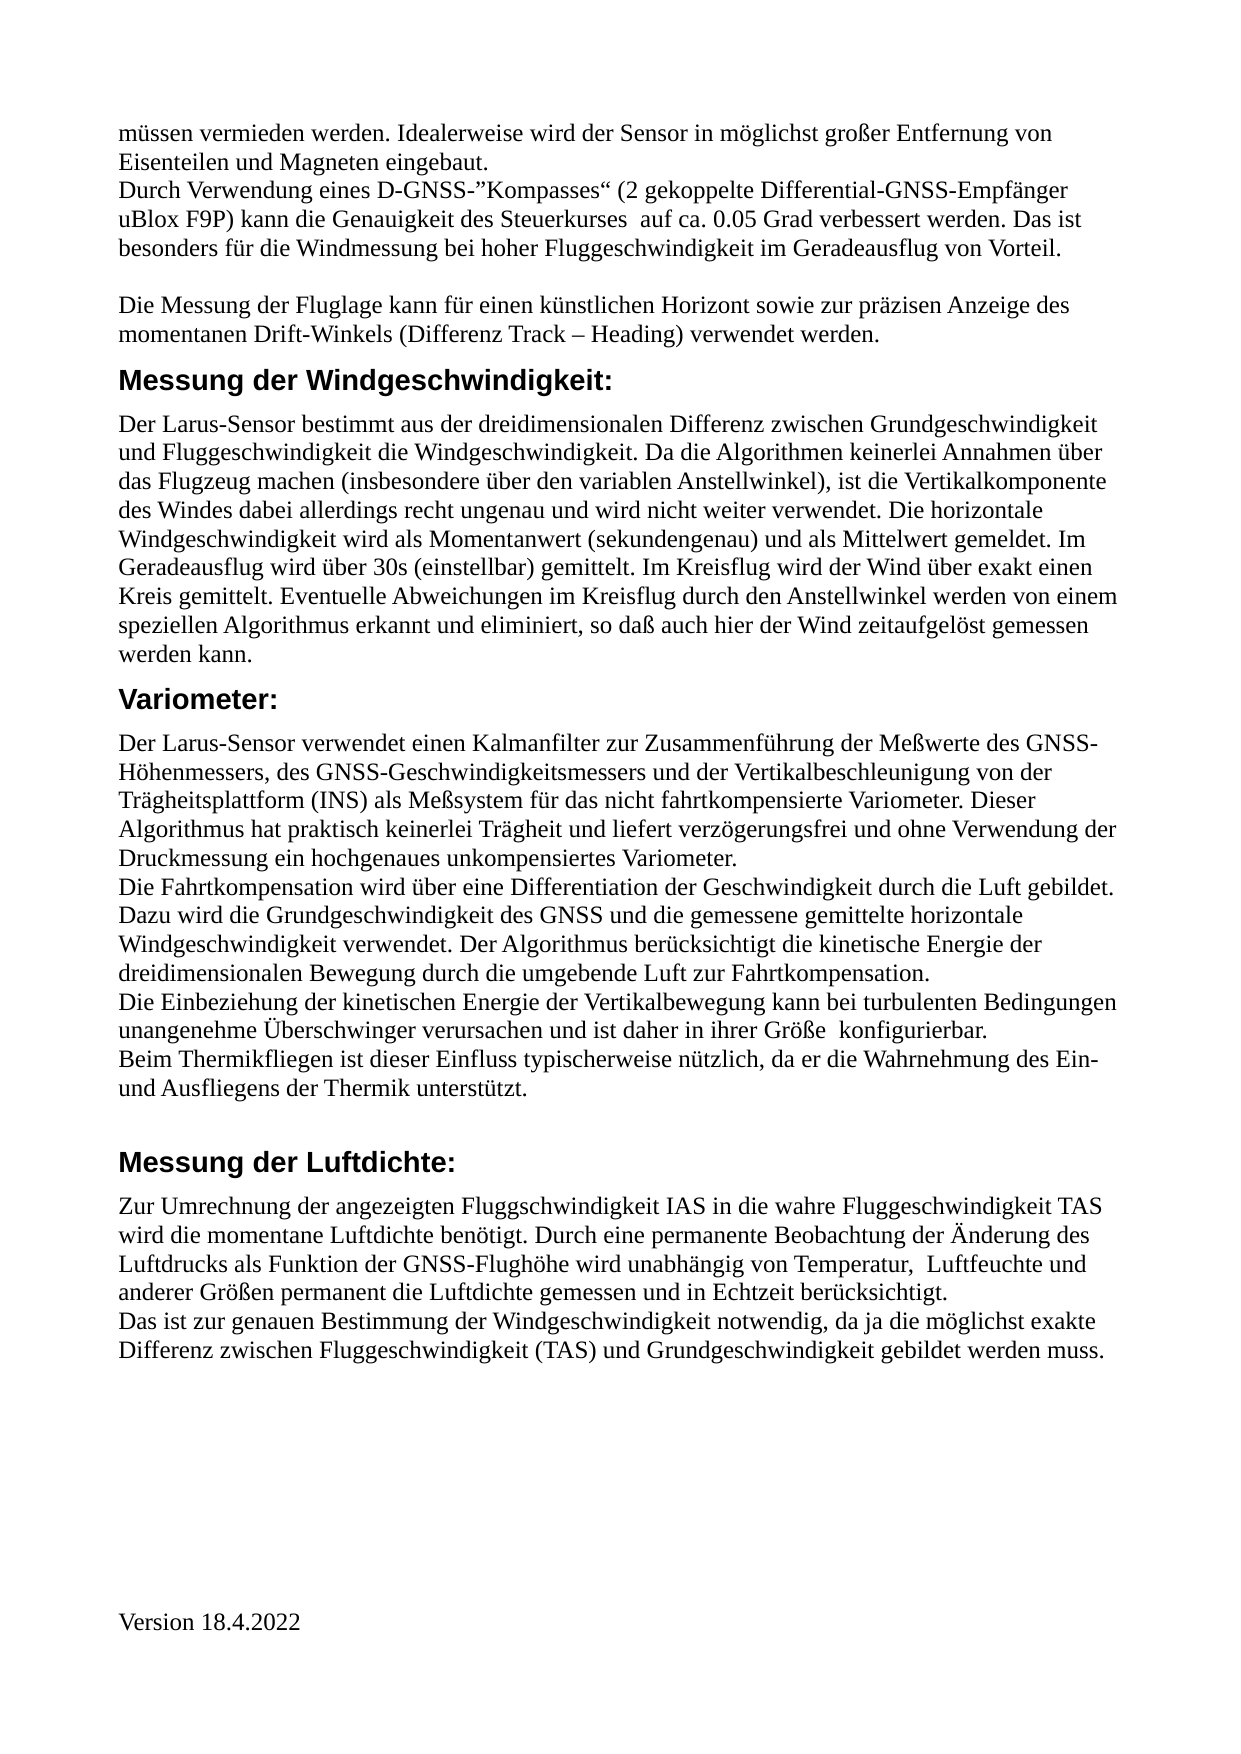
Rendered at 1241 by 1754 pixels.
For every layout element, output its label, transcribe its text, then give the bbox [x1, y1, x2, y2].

text Der Larus-Sensor verwendet einen Kalmanfilter zur Zusammenführung der Meßwerte des GNSS-Höhenmessers, des GNSS-Geschwindigkeitsmessers und der Vertikalbeschleunigung von der Trägheitsplattform (INS) als Meßsystem für das nicht fahrtkompensierte Variometer. Dieser Algorithmus hat praktisch keinerlei Trägheit und liefert verzögerungsfrei und ohne Verwendung der Druckmessung ein hochgenaues unkompensiertes Variometer. Die Fahrtkompensation wird über eine Differentiation der Geschwindigkeit durch die Luft gebildet. Dazu wird die Grundgeschwindigkeit des GNSS und die gemessene gemittelte horizontale Windgeschwindigkeit verwendet. Der Algorithmus berücksichtigt die kinetische Energie der dreidimensionalen Bewegung durch die umgebende Luft zur Fahrtkompensation. Die Einbeziehung der kinetischen Energie der Vertikalbewegung kann bei turbulenten Bedingungen unangenehme Überschwinger verursachen und ist daher in ihrer Größe konfigurierbar. Beim Thermikfliegen ist dieser Einfluss typischerweise nützlich, da er die Wahrnehmung des Ein- und Ausfliegens der Thermik unterstützt. [118, 728, 1122, 1131]
subtitle Messung der Luftdichte: [118, 1145, 1122, 1179]
text Das ist zur genauen Bestimmung der Windgeschwindigkeit notwendig, da ja die möglichst exakte Differenz zwischen Fluggeschwindigkeit (TAS) und Grundgeschwindigkeit gebildet werden muss. [118, 1306, 1122, 1364]
subtitle Variometer: [118, 682, 1122, 716]
text Durch Verwendung eines D-GNSS-”Kompasses“ (2 gekoppelte Differential-GNSS-Empfänger uBlox F9P) kann die Genauigkeit des Steuerkurses auf ca. 0.05 Grad verbessert werden. Das ist besonders für die Windmessung bei hoher Fluggeschwindigkeit im Geradeausflug von Vorteil. [118, 176, 1122, 291]
text Der Larus-Sensor bestimmt aus der dreidimensionalen Differenz zwischen Grundgeschwindigkeit und Fluggeschwindigkeit die Windgeschwindigkeit. Da die Algorithmen keinerlei Annahmen über das Flugzeug machen (insbesondere über den variablen Anstellwinkel), ist die Vertikalkomponente des Windes dabei allerdings recht ungenau und wird nicht weiter verwendet. Die horizontale Windgeschwindigkeit wird als Momentanwert (sekundengenau) und als Mittelwert gemeldet. Im Geradeausflug wird über 30s (einstellbar) gemittelt. Im Kreisflug wird der Wind über exakt einen Kreis gemittelt. Eventuelle Abweichungen im Kreisflug durch den Anstellwinkel werden von einem speziellen Algorithmus erkannt und eliminiert, so daß auch hier der Wind zeitaufgelöst gemessen werden kann. [118, 409, 1122, 667]
text Die Messung der Fluglage kann für einen künstlichen Horizont sowie zur präzisen Anzeige des momentanen Drift-Winkels (Differenz Track – Heading) verwendet werden. [118, 291, 1122, 348]
text Zur Umrechnung der angezeigten Fluggschwindigkeit IAS in die wahre Fluggeschwindigkeit TAS wird die momentane Luftdichte benötigt. Durch eine permanente Beobachtung der Änderung des Luftdrucks als Funktion der GNSS-Flughöhe wird unabhängig von Temperatur, Luftfeuchte und anderer Größen permanent die Luftdichte gemessen und in Echtzeit berücksichtigt. [118, 1191, 1122, 1306]
subtitle Messung der Windgeschwindigkeit: [118, 363, 1122, 396]
text müssen vermieden werden. Idealerweise wird der Sensor in möglichst großer Entfernung von Eisenteilen und Magneten eingebaut. [118, 118, 1122, 176]
